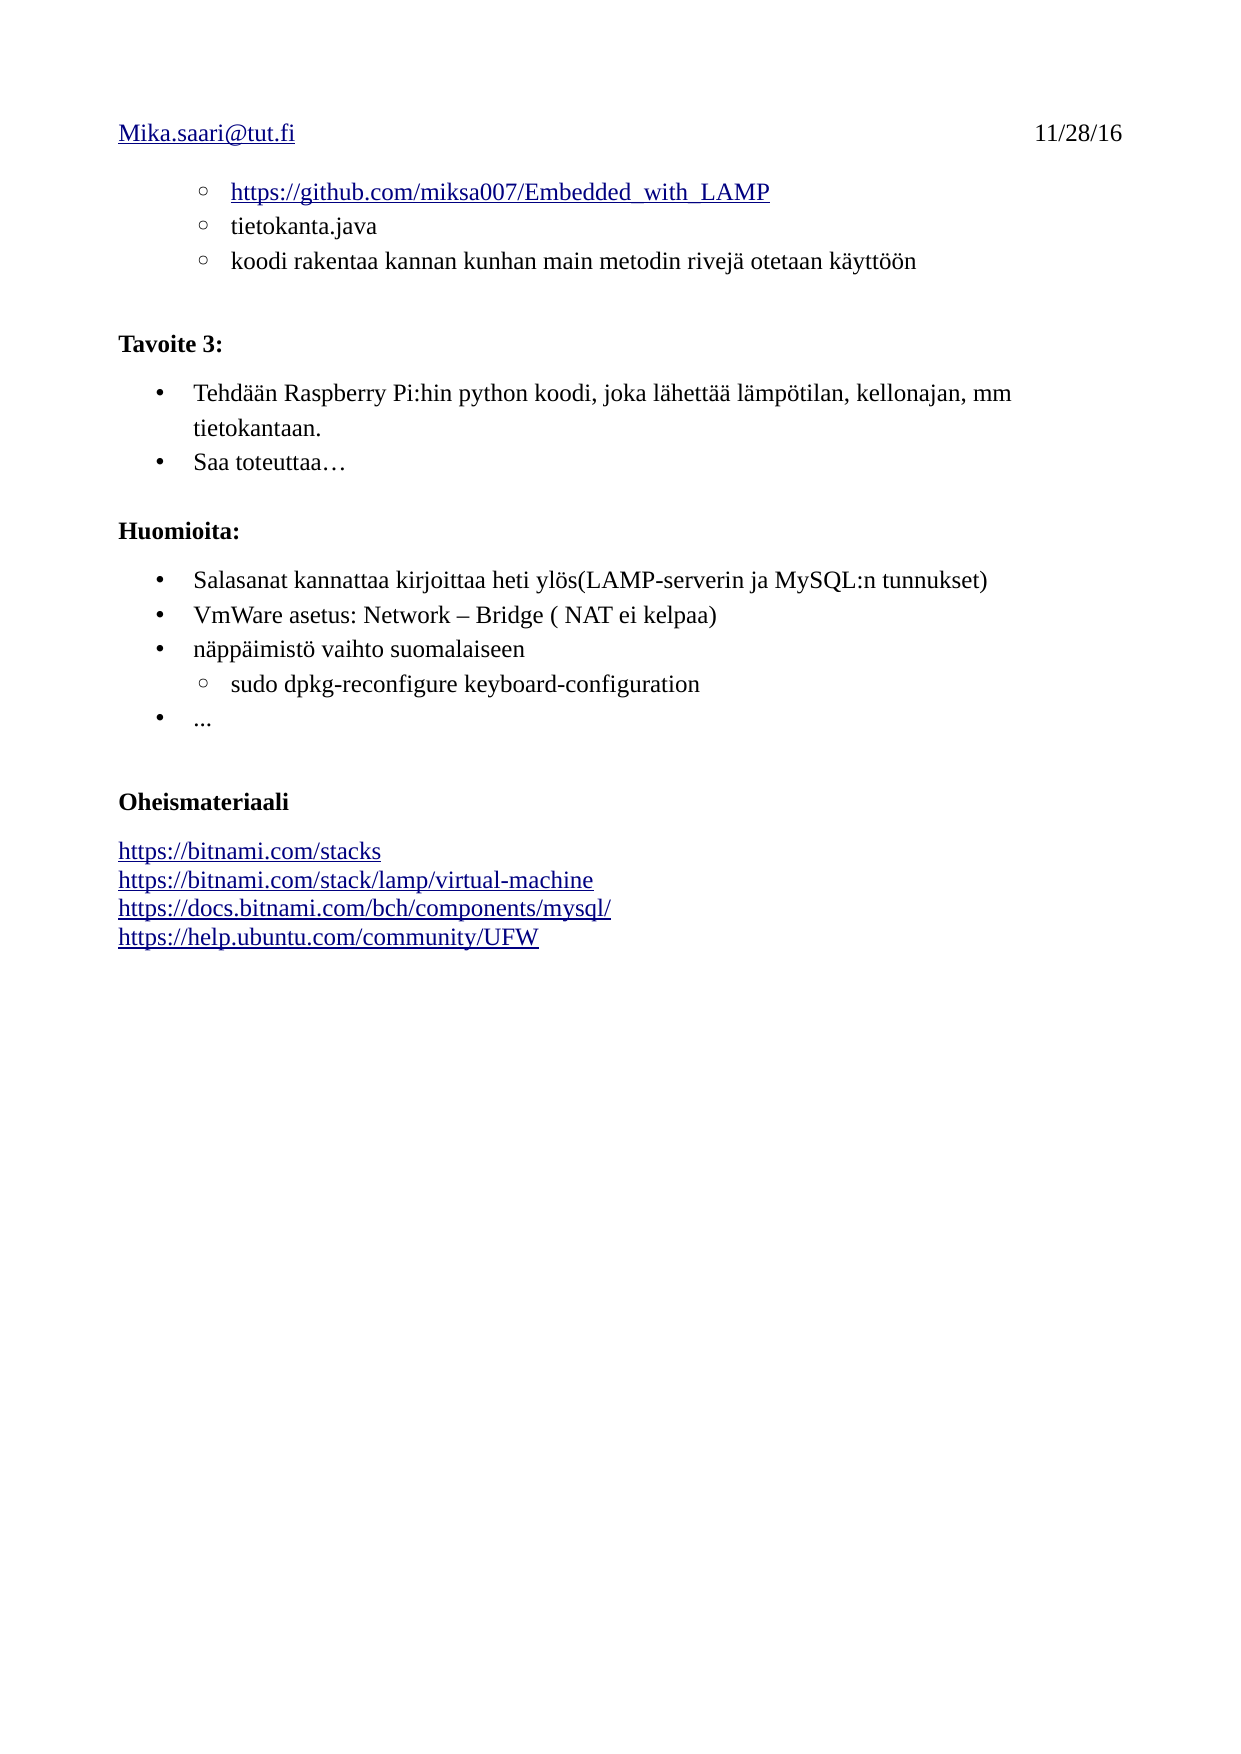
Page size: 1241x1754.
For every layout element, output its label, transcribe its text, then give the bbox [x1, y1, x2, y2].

text https://bitnami.com/stacks [118, 836, 1122, 865]
list koodi rakentaa kannan kunhan main metodin rivejä otetaan käyttöön [193, 246, 1122, 274]
text https://bitnami.com/stack/lamp/virtual-machine [118, 865, 1122, 893]
text Tavoite 3: [118, 329, 1122, 358]
list Salasanat kannattaa kirjoittaa heti ylös(LAMP-serverin ja MySQL:n tunnukset) [156, 565, 1122, 594]
text https://docs.bitnami.com/bch/components/mysql/ [118, 893, 1122, 922]
list VmWare asetus: Network – Bridge ( NAT ei kelpaa) [156, 600, 1122, 629]
list sudo dpkg-reconfigure keyboard-configuration [193, 669, 1122, 698]
list ... [156, 703, 1122, 732]
list https://github.com/miksa007/Embedded_with_LAMP [193, 177, 1122, 206]
list Tehdään Raspberry Pi:hin python koodi, joka lähettää lämpötilan, kellonajan, mm tietokantaan. [156, 378, 1122, 442]
list tietokanta.java [193, 211, 1122, 240]
text Oheismateriaali [118, 787, 1122, 816]
text Huomioita: [118, 516, 1122, 545]
text https://help.ubuntu.com/community/UFW [118, 922, 1122, 951]
list näppäimistö vaihto suomalaiseen [156, 634, 1122, 663]
list Saa toteuttaa… [156, 447, 1122, 476]
